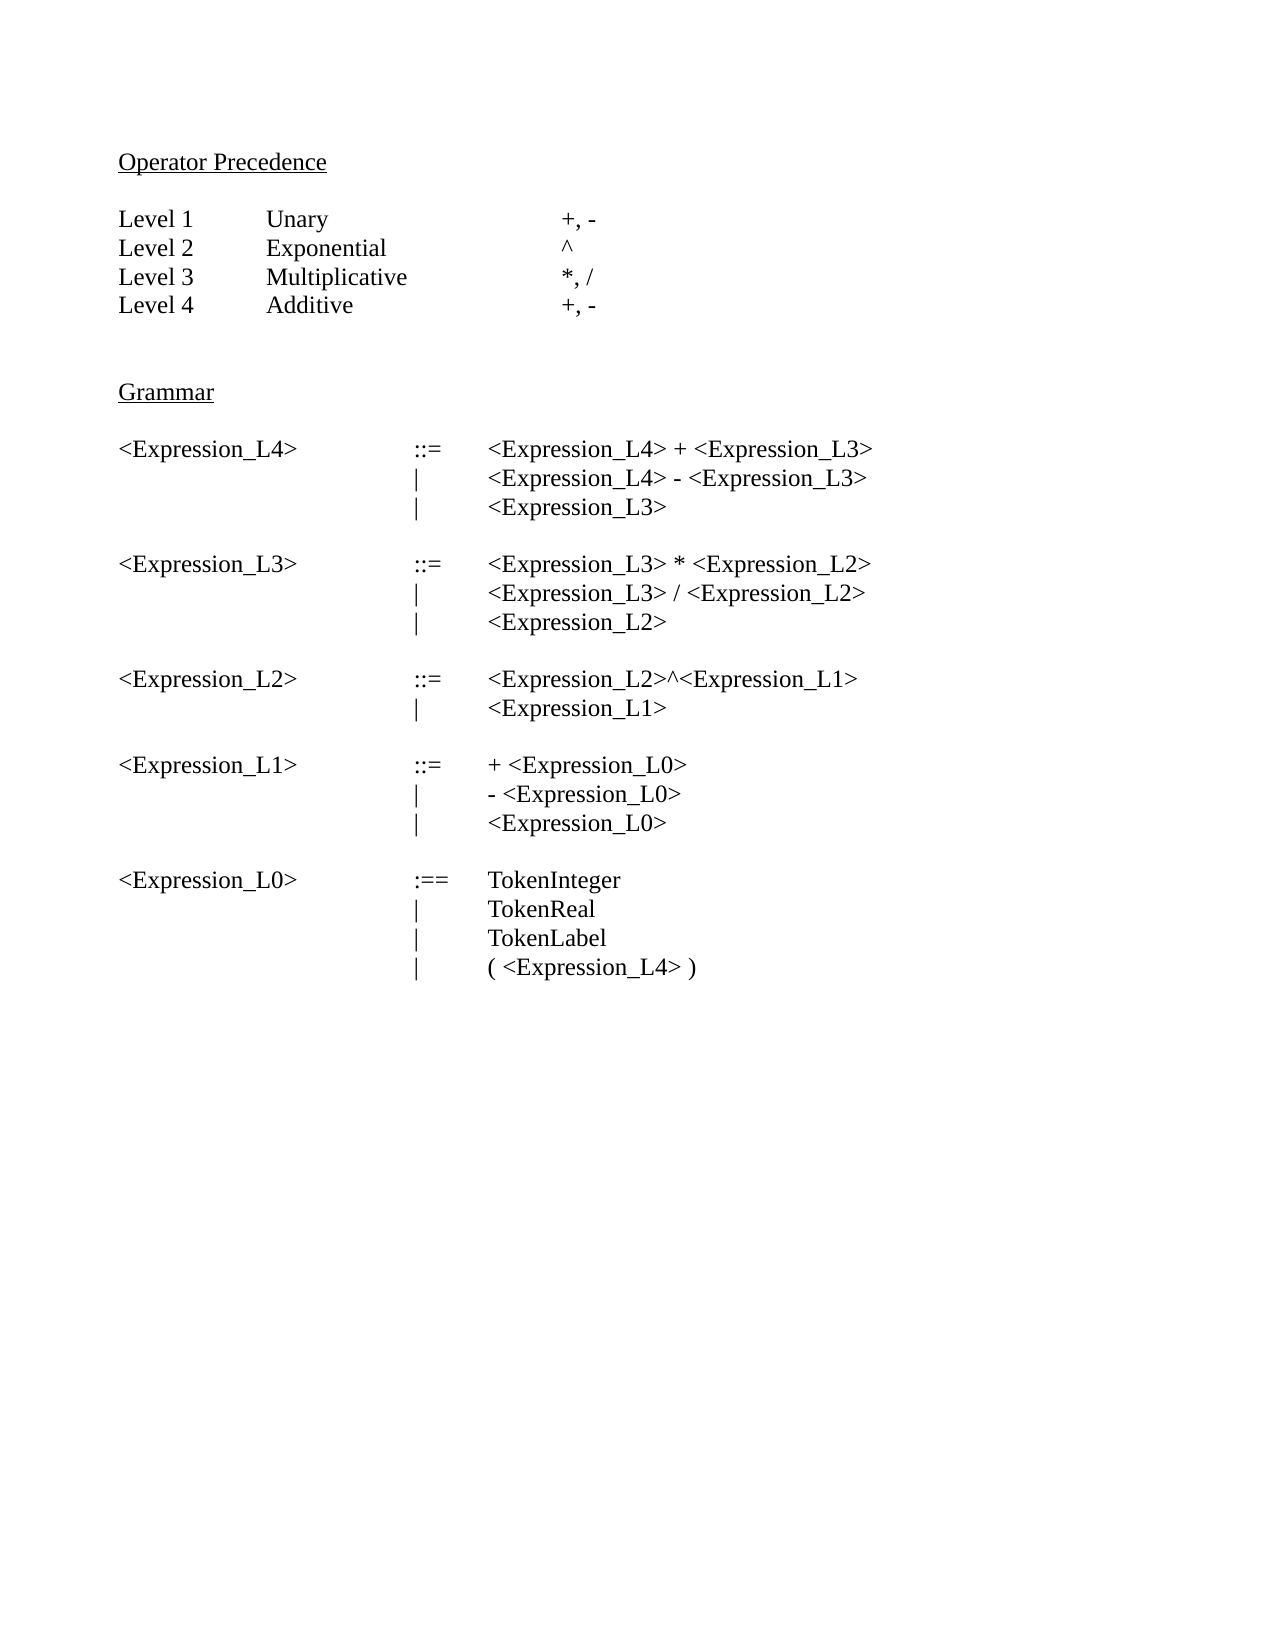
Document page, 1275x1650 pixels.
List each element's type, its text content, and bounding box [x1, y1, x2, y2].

text Level 1 Unary +, - [118, 204, 1157, 233]
text | TokenLabel [118, 923, 1157, 952]
text | ( <Expression_L4> ) [118, 952, 1157, 981]
text <Expression_L0> :== TokenInteger [118, 866, 1157, 894]
text <Expression_L3> ::= <Expression_L3> * <Expression_L2> [118, 549, 1157, 578]
text <Expression_L1> ::= + <Expression_L0> [118, 751, 1157, 779]
text | - <Expression_L0> [118, 779, 1157, 808]
text | <Expression_L1> [118, 693, 1157, 722]
text | TokenReal [118, 894, 1157, 923]
text <Expression_L4> ::= <Expression_L4> + <Expression_L3> [118, 434, 1157, 463]
text Level 4 Additive +, - [118, 291, 1157, 319]
text | <Expression_L3> [118, 492, 1157, 521]
text <Expression_L2> ::= <Expression_L2>^<Expression_L1> [118, 664, 1157, 693]
text | <Expression_L3> / <Expression_L2> [118, 578, 1157, 607]
text Level 3 Multiplicative *, / [118, 262, 1157, 291]
text | <Expression_L0> [118, 808, 1157, 837]
text | <Expression_L4> - <Expression_L3> [118, 463, 1157, 492]
text Operator Precedence [118, 147, 1157, 176]
text Grammar [118, 377, 1157, 406]
text | <Expression_L2> [118, 607, 1157, 636]
text Level 2 Exponential ^ [118, 233, 1157, 262]
